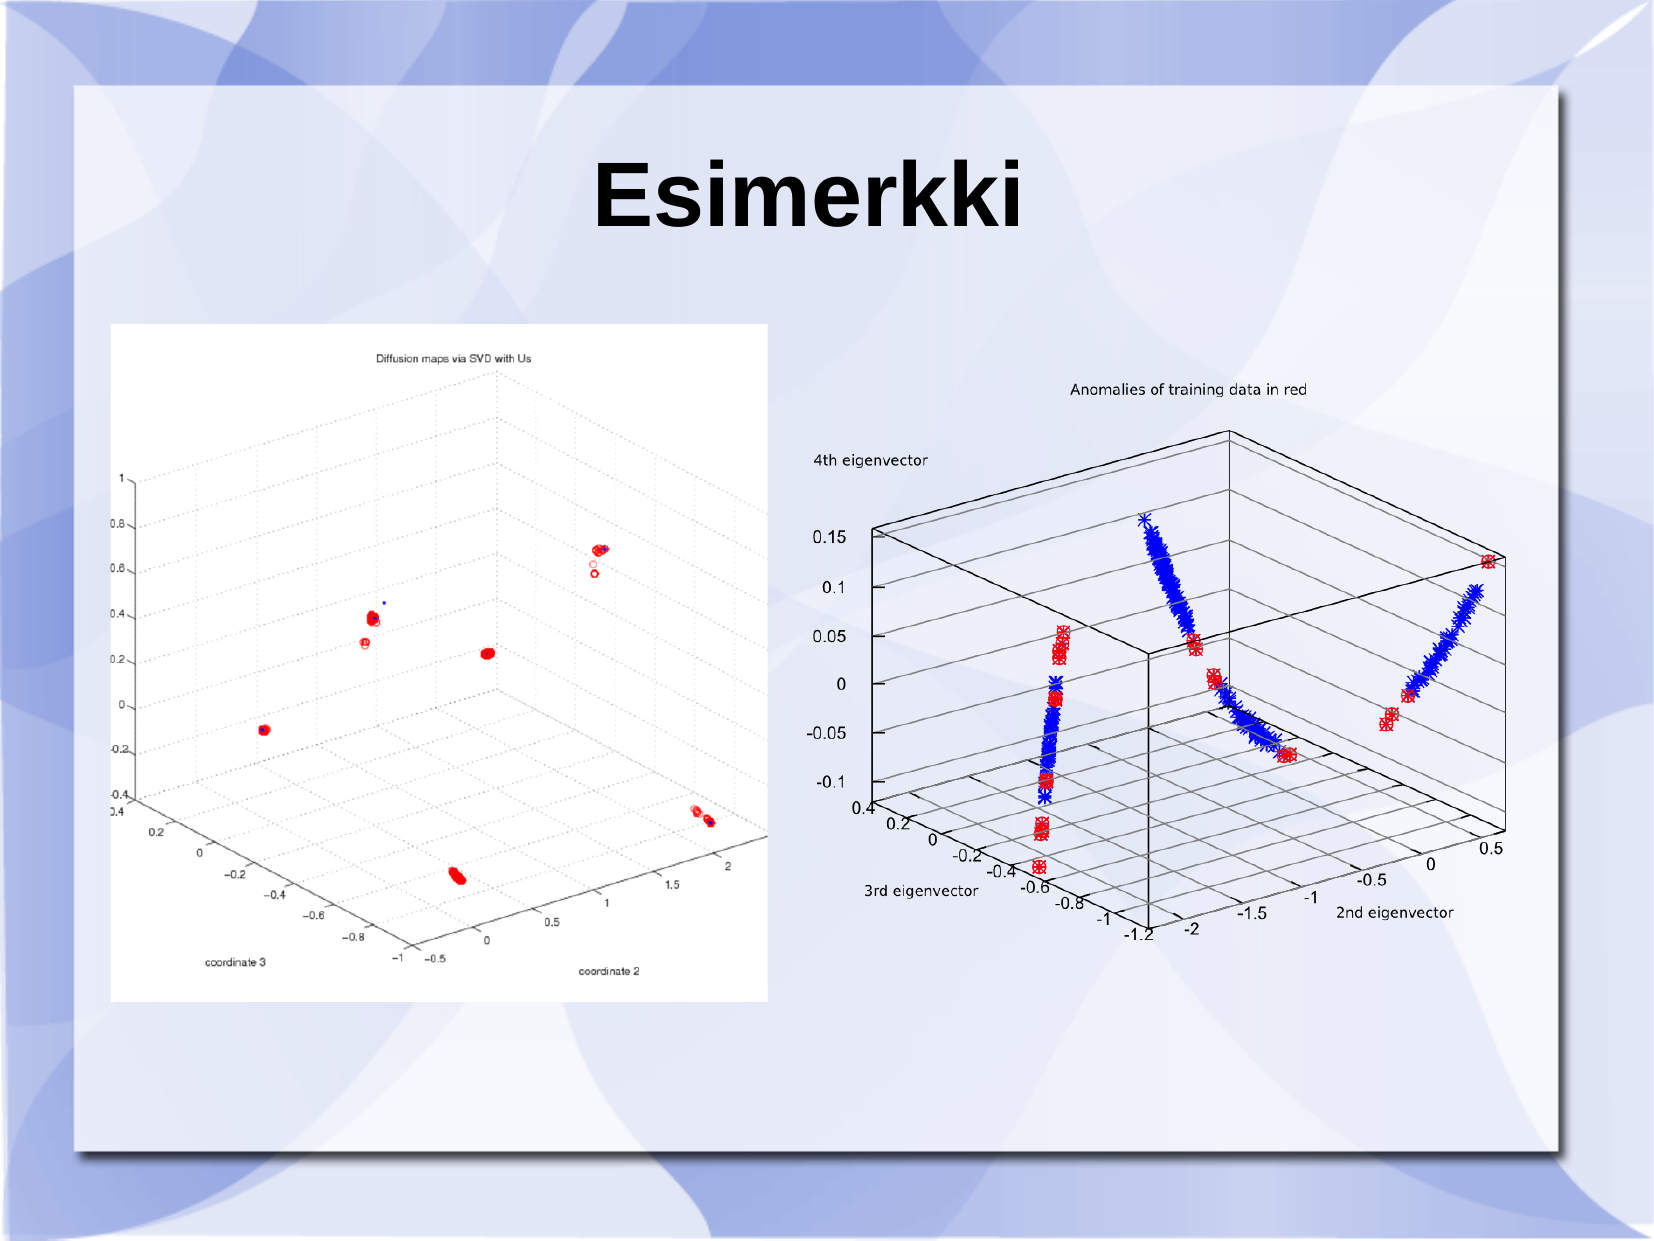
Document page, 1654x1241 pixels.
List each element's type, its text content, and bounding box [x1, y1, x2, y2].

title Esimerkki [82, 90, 1536, 298]
picture [0, 0, 1654, 1241]
